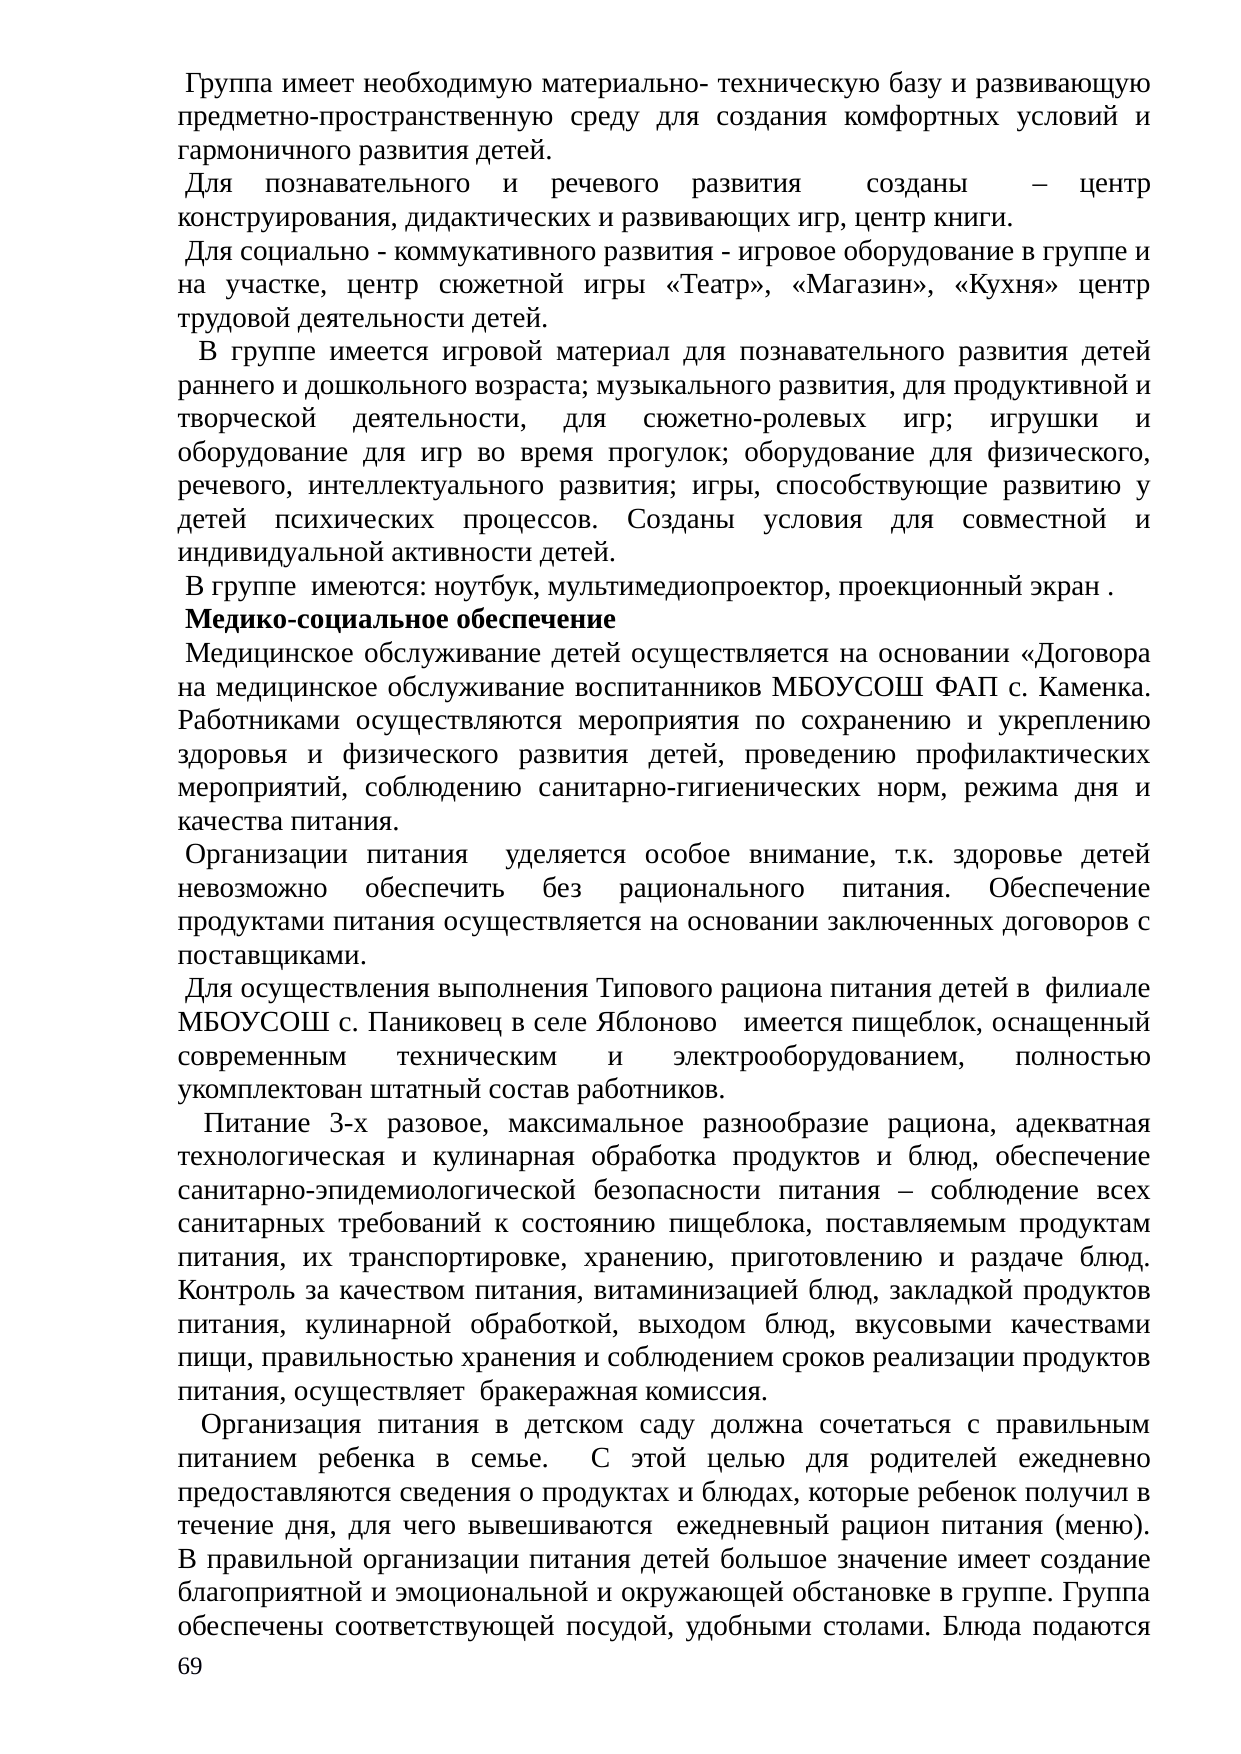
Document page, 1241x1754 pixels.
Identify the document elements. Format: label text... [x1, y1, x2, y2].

text В группе имеется игровой материал для познавательного развития детей раннего и дошкольного возраста; музыкального развития, для продуктивной и творческой деятельности, для сюжетно-ролевых игр; игрушки и оборудование для игр во время прогулок; оборудование для физического, речевого, интеллектуального развития; игры, способствующие развитию у детей психических процессов. Созданы условия для совместной и индивидуальной активности детей. [177, 333, 1152, 568]
text Для осуществления выполнения Типового рациона питания детей в филиале МБОУСОШ с. Паниковец в селе Яблоново имеется пищеблок, оснащенный современным техническим и электрооборудованием, полностью укомплектован штатный состав работников. [177, 971, 1152, 1105]
text Организации питания уделяется особое внимание, т.к. здоровье детей невозможно обеспечить без рационального питания. Обеспечение продуктами питания осуществляется на основании заключенных договоров с поставщиками. [177, 836, 1152, 971]
text Питание 3-х разовое, максимальное разнообразие рациона, адекватная технологическая и кулинарная обработка продуктов и блюд, обеспечение санитарно-эпидемиологической безопасности питания – соблюдение всех санитарных требований к состоянию пищеблока, поставляемым продуктам питания, их транспортировке, хранению, приготовлению и раздаче блюд. Контроль за качеством питания, витаминизацией блюд, закладкой продуктов питания, кулинарной обработкой, выходом блюд, вкусовыми качествами пищи, правильностью хранения и соблюдением сроков реализации продуктов питания, осуществляет бракеражная комиссия. [177, 1105, 1152, 1407]
text Группа имеет необходимую материально- техническую базу и развивающую предметно-пространственную среду для создания комфортных условий и гармоничного развития детей. [177, 65, 1152, 166]
text Организация питания в детском саду должна сочетаться с правильным питанием ребенка в семье. С этой целью для родителей ежедневно предоставляются сведения о продуктах и блюдах, которые ребенок получил в течение дня, для чего вывешиваются ежедневный рацион питания (меню). В правильной организации питания детей большое значение имеет создание благоприятной и эмоциональной и окружающей обстановке в группе. Группа обеспечены соответствующей посудой, удобными столами. Блюда подаются [177, 1407, 1152, 1641]
text Медико-социальное обеспечение [177, 602, 1152, 635]
text Медицинское обслуживание детей осуществляется на основании «Договора на медицинское обслуживание воспитанников МБОУСОШ ФАП с. Каменка. Работниками осуществляются мероприятия по сохранению и укреплению здоровья и физического развития детей, проведению профилактических мероприятий, соблюдению санитарно-гигиенических норм, режима дня и качества питания. [177, 635, 1152, 836]
text В группе имеются: ноутбук, мультимедиопроектор, проекционный экран . [177, 568, 1152, 602]
text Для познавательного и речевого развития созданы – центр конструирования, дидактических и развивающих игр, центр книги. [177, 166, 1152, 233]
text Для социально - коммукативного развития - игровое оборудование в группе и на участке, центр сюжетной игры «Театр», «Магазин», «Кухня» центр трудовой деятельности детей. [177, 233, 1152, 333]
